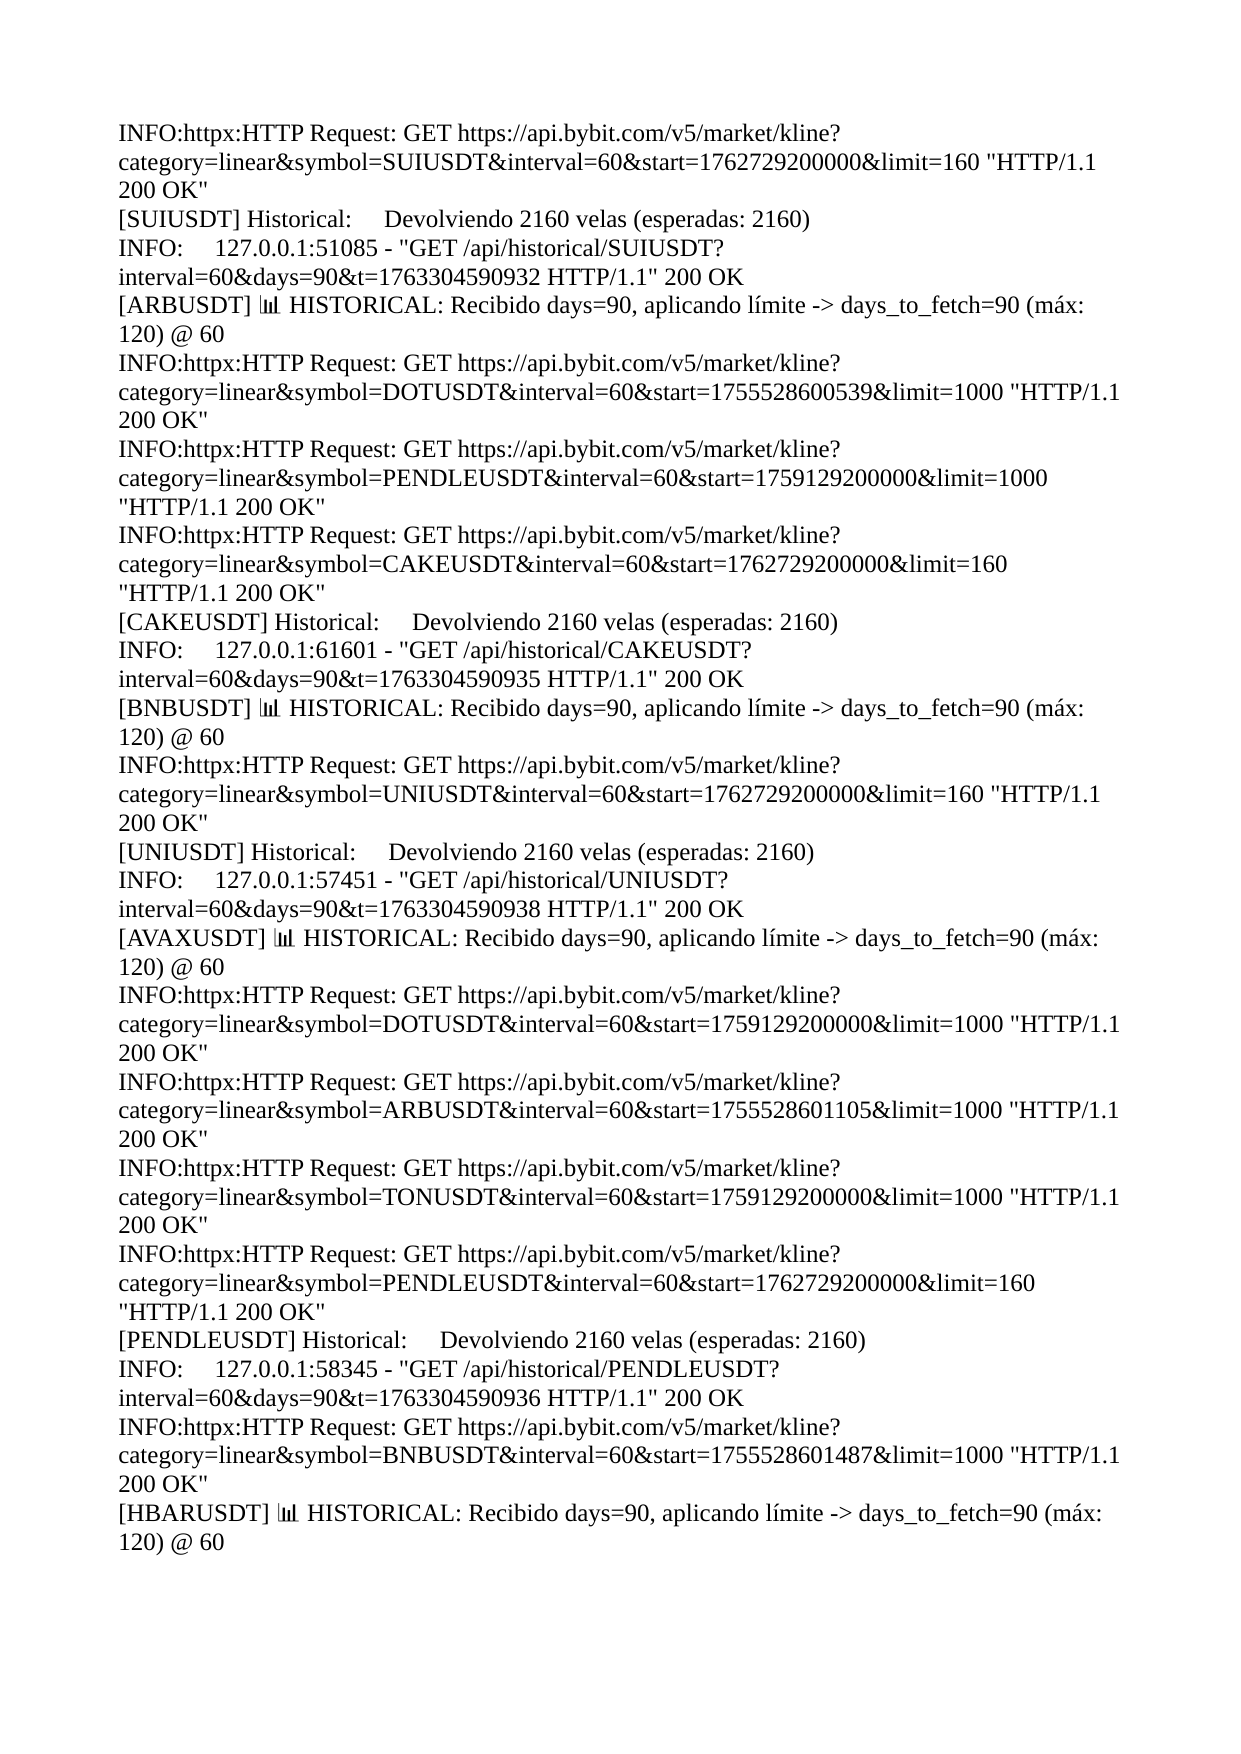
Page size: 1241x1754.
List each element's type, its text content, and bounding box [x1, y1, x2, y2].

text [SUIUSDT] Historical: ✅ Devolviendo 2160 velas (esperadas: 2160) [118, 204, 1122, 233]
text INFO: 127.0.0.1:61601 - "GET /api/historical/CAKEUSDT?interval=60&days=90&t=1763304590935 HTTP/1.1" 200 OK [118, 636, 1122, 693]
text INFO: 127.0.0.1:58345 - "GET /api/historical/PENDLEUSDT?interval=60&days=90&t=1763304590936 HTTP/1.1" 200 OK [118, 1354, 1122, 1412]
text [UNIUSDT] Historical: ✅ Devolviendo 2160 velas (esperadas: 2160) [118, 837, 1122, 866]
text INFO:httpx:HTTP Request: GET https://api.bybit.com/v5/market/kline?category=linear&symbol=DOTUSDT&interval=60&start=1759129200000&limit=1000 "HTTP/1.1 200 OK" [118, 981, 1122, 1067]
text INFO:httpx:HTTP Request: GET https://api.bybit.com/v5/market/kline?category=linear&symbol=UNIUSDT&interval=60&start=1762729200000&limit=160 "HTTP/1.1 200 OK" [118, 751, 1122, 837]
text [PENDLEUSDT] Historical: ✅ Devolviendo 2160 velas (esperadas: 2160) [118, 1326, 1122, 1354]
text INFO:httpx:HTTP Request: GET https://api.bybit.com/v5/market/kline?category=linear&symbol=ARBUSDT&interval=60&start=1755528601105&limit=1000 "HTTP/1.1 200 OK" [118, 1067, 1122, 1153]
text INFO:httpx:HTTP Request: GET https://api.bybit.com/v5/market/kline?category=linear&symbol=DOTUSDT&interval=60&start=1755528600539&limit=1000 "HTTP/1.1 200 OK" [118, 348, 1122, 434]
text [HBARUSDT] 📊 HISTORICAL: Recibido days=90, aplicando límite -> days_to_fetch=90 (máx: 120) @ 60 [118, 1498, 1122, 1556]
text INFO:httpx:HTTP Request: GET https://api.bybit.com/v5/market/kline?category=linear&symbol=PENDLEUSDT&interval=60&start=1759129200000&limit=1000 "HTTP/1.1 200 OK" [118, 434, 1122, 521]
text [ARBUSDT] 📊 HISTORICAL: Recibido days=90, aplicando límite -> days_to_fetch=90 (máx: 120) @ 60 [118, 291, 1122, 348]
text INFO:httpx:HTTP Request: GET https://api.bybit.com/v5/market/kline?category=linear&symbol=CAKEUSDT&interval=60&start=1762729200000&limit=160 "HTTP/1.1 200 OK" [118, 521, 1122, 607]
text [BNBUSDT] 📊 HISTORICAL: Recibido days=90, aplicando límite -> days_to_fetch=90 (máx: 120) @ 60 [118, 693, 1122, 751]
text INFO:httpx:HTTP Request: GET https://api.bybit.com/v5/market/kline?category=linear&symbol=PENDLEUSDT&interval=60&start=1762729200000&limit=160 "HTTP/1.1 200 OK" [118, 1239, 1122, 1326]
text [AVAXUSDT] 📊 HISTORICAL: Recibido days=90, aplicando límite -> days_to_fetch=90 (máx: 120) @ 60 [118, 923, 1122, 981]
text INFO: 127.0.0.1:51085 - "GET /api/historical/SUIUSDT?interval=60&days=90&t=1763304590932 HTTP/1.1" 200 OK [118, 233, 1122, 291]
text [CAKEUSDT] Historical: ✅ Devolviendo 2160 velas (esperadas: 2160) [118, 607, 1122, 636]
text INFO:httpx:HTTP Request: GET https://api.bybit.com/v5/market/kline?category=linear&symbol=SUIUSDT&interval=60&start=1762729200000&limit=160 "HTTP/1.1 200 OK" [118, 118, 1122, 204]
text INFO: 127.0.0.1:57451 - "GET /api/historical/UNIUSDT?interval=60&days=90&t=1763304590938 HTTP/1.1" 200 OK [118, 866, 1122, 923]
text INFO:httpx:HTTP Request: GET https://api.bybit.com/v5/market/kline?category=linear&symbol=BNBUSDT&interval=60&start=1755528601487&limit=1000 "HTTP/1.1 200 OK" [118, 1412, 1122, 1498]
text INFO:httpx:HTTP Request: GET https://api.bybit.com/v5/market/kline?category=linear&symbol=TONUSDT&interval=60&start=1759129200000&limit=1000 "HTTP/1.1 200 OK" [118, 1153, 1122, 1239]
